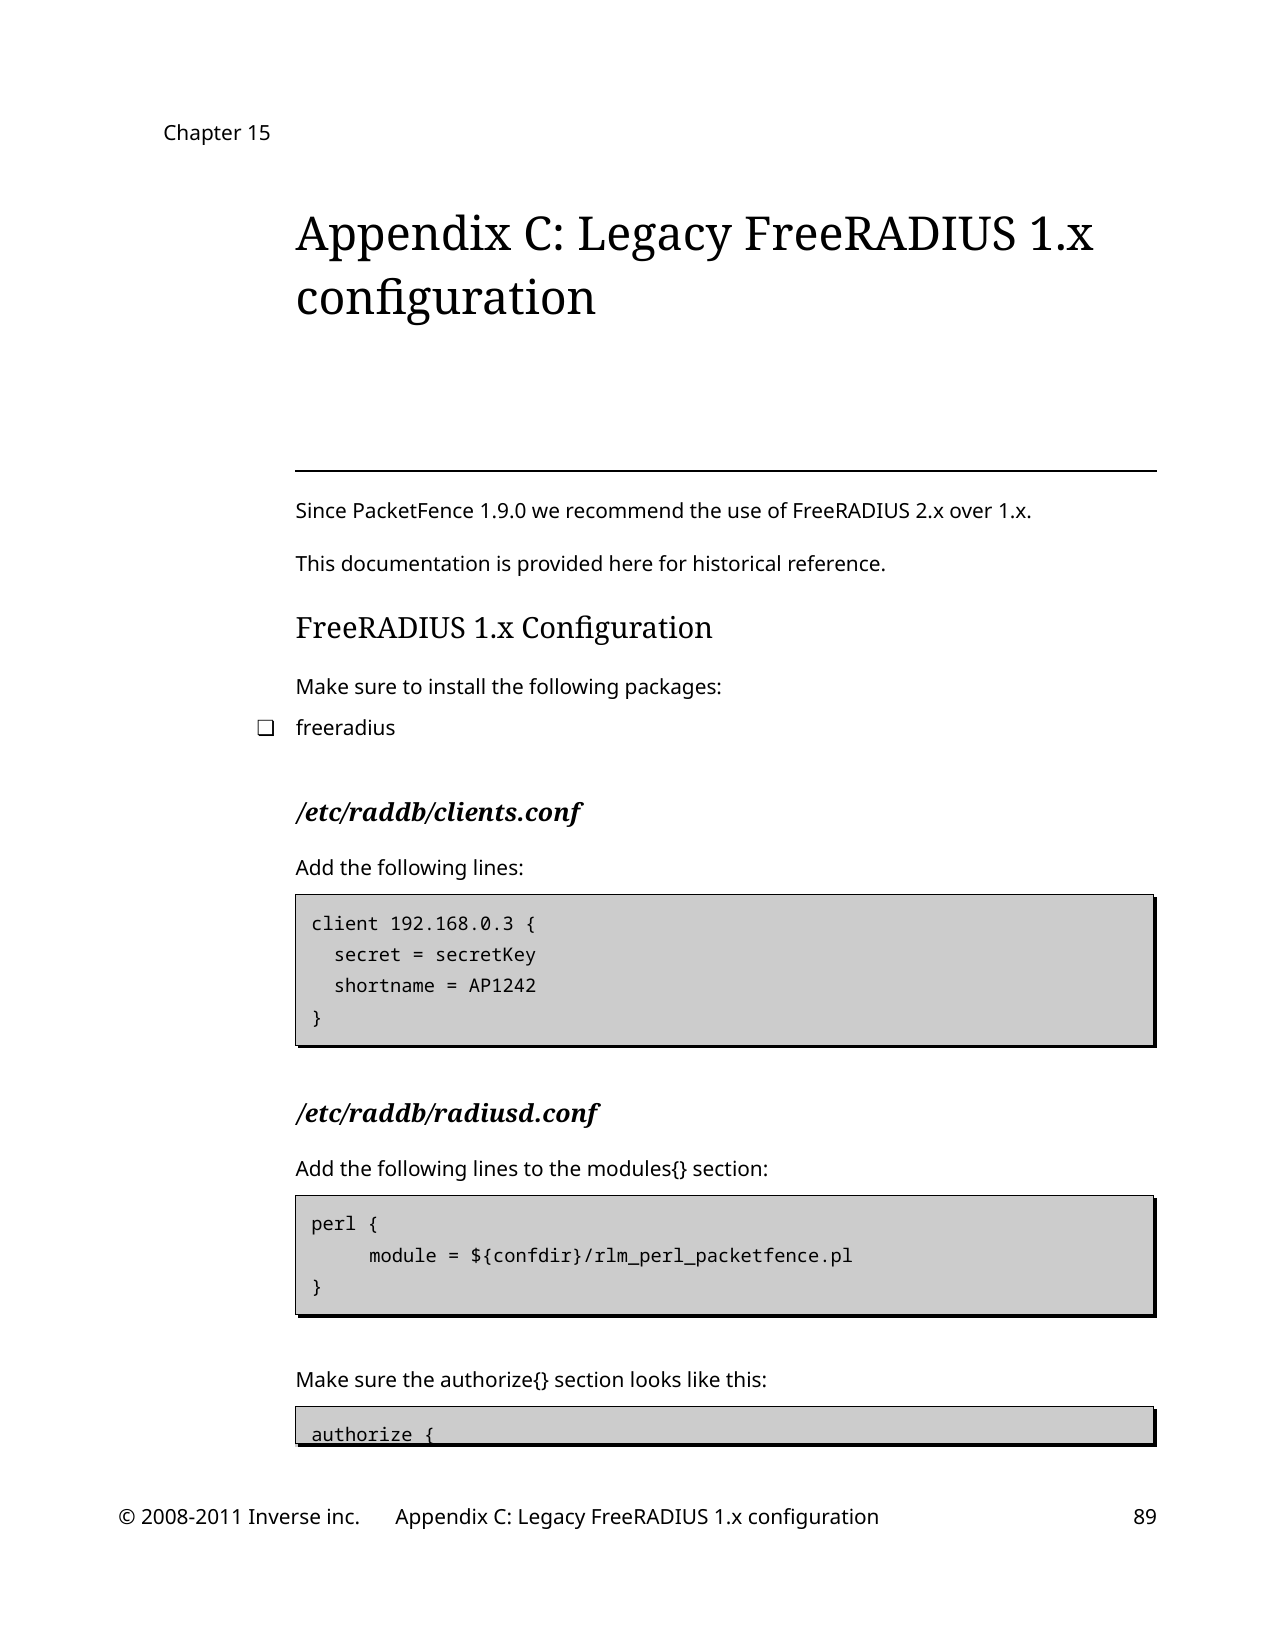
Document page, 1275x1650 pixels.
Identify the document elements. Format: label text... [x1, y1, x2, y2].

subtitle /etc/raddb/radiusd.conf [260, 1095, 1157, 1129]
text Make sure to install the following packages: [295, 672, 1157, 700]
text Add the following lines: [295, 853, 1157, 882]
text client 192.168.0.3 { [296, 895, 1153, 926]
text perl { [296, 1196, 1153, 1226]
subtitle FreeRADIUS 1.x Configuration [295, 607, 1157, 647]
text Add the following lines to the modules{} section: [295, 1154, 1157, 1182]
text authorize { [296, 1407, 1153, 1443]
text Make sure the authorize{} section looks like this: [295, 1365, 1157, 1393]
text This documentation is provided here for historical reference. [295, 549, 1157, 577]
text secret = secretKey [296, 926, 1153, 957]
subtitle /etc/raddb/clients.conf [260, 794, 1157, 828]
list ❏ freeradius [256, 713, 1157, 741]
text Since PacketFence 1.9.0 we recommend the use of FreeRADIUS 2.x over 1.x. [295, 497, 1157, 525]
text module = ${confdir}/rlm_perl_packetfence.pl [296, 1226, 1153, 1258]
subtitle Appendix C: Legacy FreeRADIUS 1.x configuration [295, 201, 1157, 470]
text shortname = AP1242 [296, 957, 1153, 988]
text } [296, 1258, 1153, 1314]
text } [296, 988, 1153, 1045]
